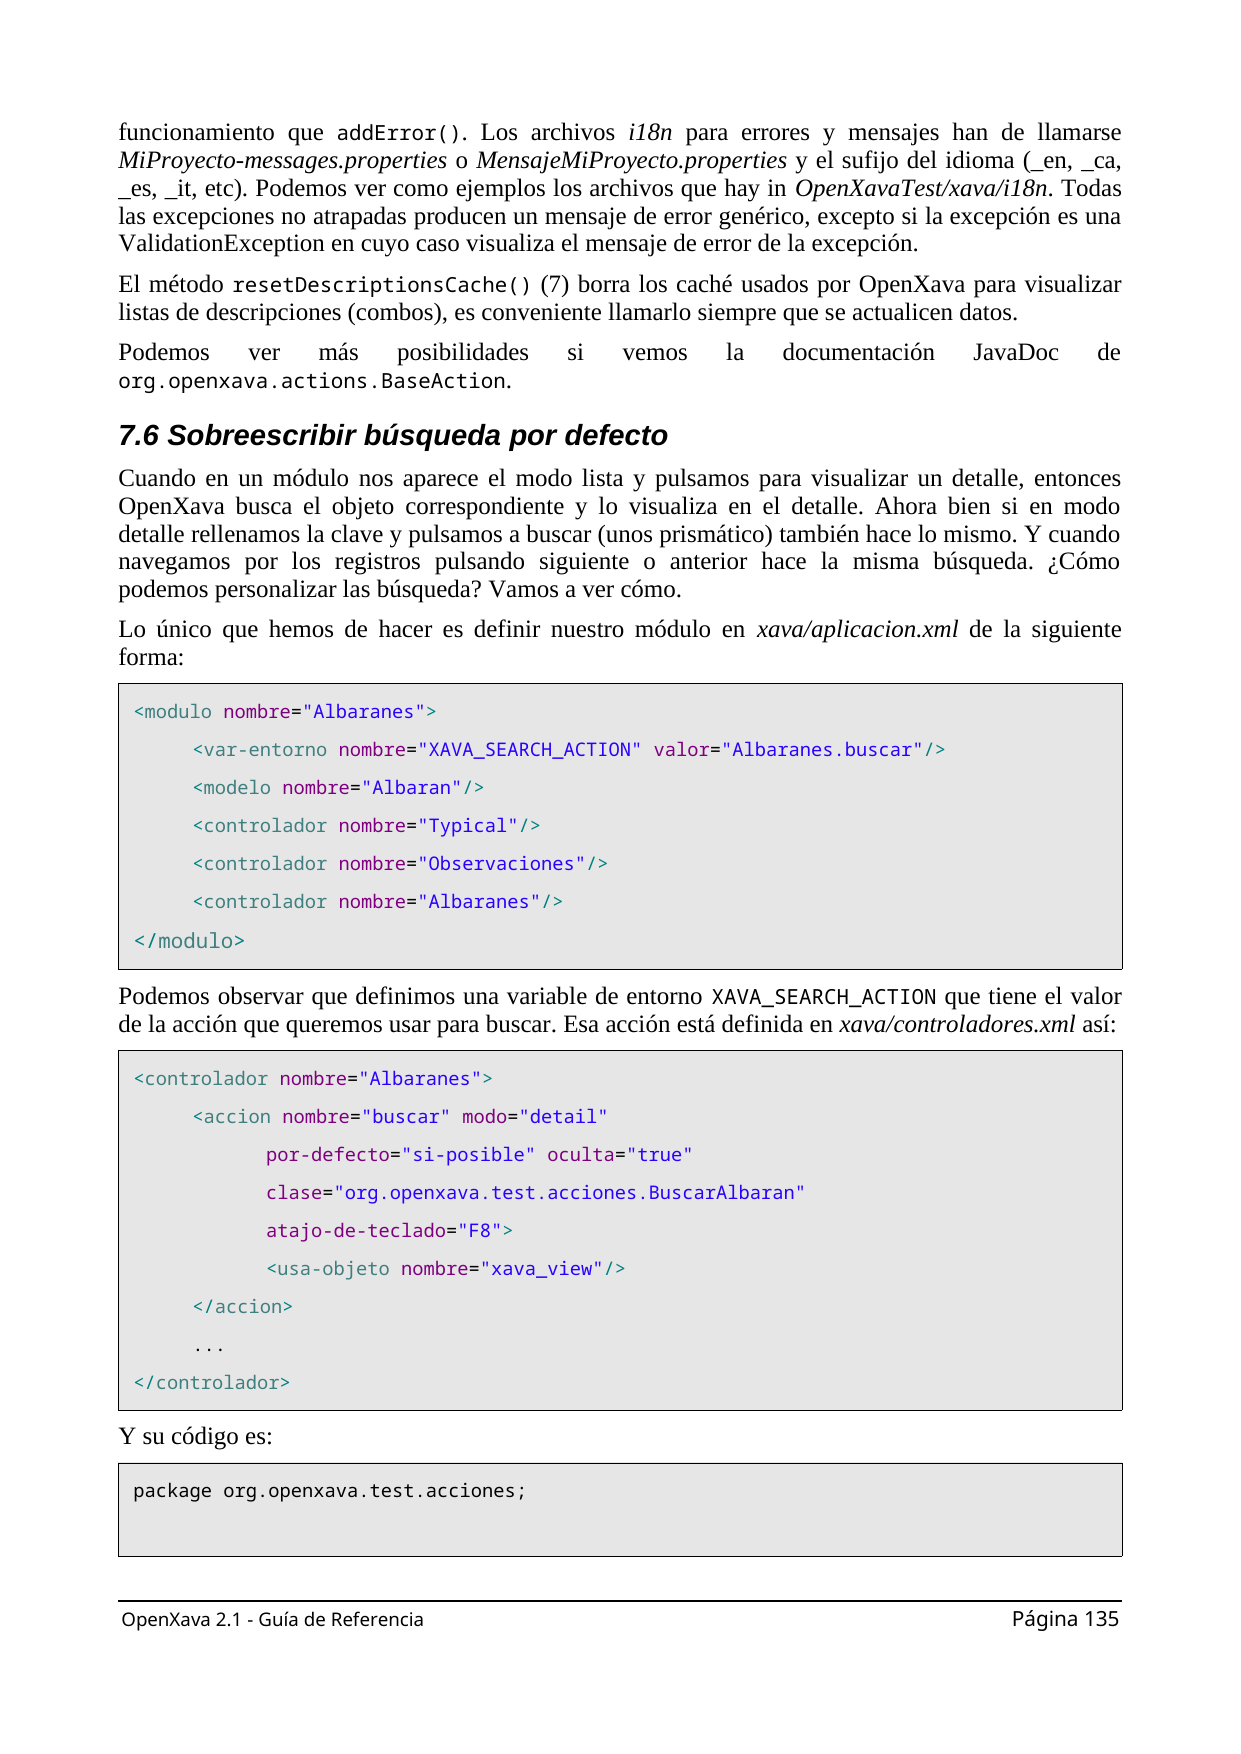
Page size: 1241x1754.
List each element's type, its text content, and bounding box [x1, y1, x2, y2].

text <usa-objeto nombre="xava_view"/> [119, 1240, 1122, 1278]
text <controlador nombre="Albaranes"/> [119, 873, 1122, 911]
text Lo único que hemos de hacer es definir nuestro módulo en xava/aplicacion.xml de la siguiente forma: [118, 615, 1122, 671]
text </accion> [119, 1278, 1122, 1316]
text </controlador> [119, 1354, 1122, 1410]
text Podemos ver más posibilidades si vemos la documentación JavaDoc de org.openxava.actions.BaseAction. [118, 338, 1122, 394]
text ... [119, 1316, 1122, 1354]
text <var-entorno nombre="XAVA_SEARCH_ACTION" valor="Albaranes.buscar"/> [119, 721, 1122, 759]
text <accion nombre="buscar" modo="detail" [119, 1088, 1122, 1126]
text <controlador nombre="Typical"/> [119, 797, 1122, 835]
text <modulo nombre="Albaranes"> [119, 684, 1122, 721]
text funcionamiento que addError(). Los archivos i18n para errores y mensajes han de llamarse MiProyecto-messages.properties o MensajeMiProyecto.properties y el sufijo del idioma (_en, _ca, _es, _it, etc). Podemos ver como ejemplos los archivos que hay in OpenXavaTest/xava/i18n. Todas las excepciones no atrapadas producen un mensaje de error genérico, excepto si la excepción es una ValidationException en cuyo caso visualiza el mensaje de error de la excepción. [118, 118, 1122, 257]
text clase="org.openxava.test.acciones.BuscarAlbaran" [119, 1164, 1122, 1202]
text package org.openxava.test.acciones; [119, 1464, 1122, 1501]
text <modelo nombre="Albaran"/> [119, 759, 1122, 797]
text Y su código es: [118, 1422, 1122, 1450]
text por-defecto="si-posible" oculta="true" [119, 1126, 1122, 1164]
text </modulo> [119, 911, 1122, 969]
text El método resetDescriptionsCache() (7) borra los caché usados por OpenXava para visualizar listas de descripciones (combos), es conveniente llamarlo siempre que se actualicen datos. [118, 270, 1122, 326]
text <controlador nombre="Observaciones"/> [119, 835, 1122, 873]
text Cuando en un módulo nos aparece el modo lista y pulsamos para visualizar un detalle, entonces OpenXava busca el objeto correspondiente y lo visualiza en el detalle. Ahora bien si en modo detalle rellenamos la clave y pulsamos a buscar (unos prismático) también hace lo mismo. Y cuando navegamos por los registros pulsando siguiente o anterior hace la misma búsqueda. ¿Cómo podemos personalizar las búsqueda? Vamos a ver cómo. [118, 464, 1122, 603]
text Podemos observar que definimos una variable de entorno XAVA_SEARCH_ACTION que tiene el valor de la acción que queremos usar para buscar. Esa acción está definida en xava/controladores.xml así: [118, 982, 1122, 1038]
text <controlador nombre="Albaranes"> [119, 1051, 1122, 1088]
text atajo-de-teclado="F8"> [119, 1202, 1122, 1240]
subtitle Sobreescribir búsqueda por defecto [118, 419, 1122, 452]
